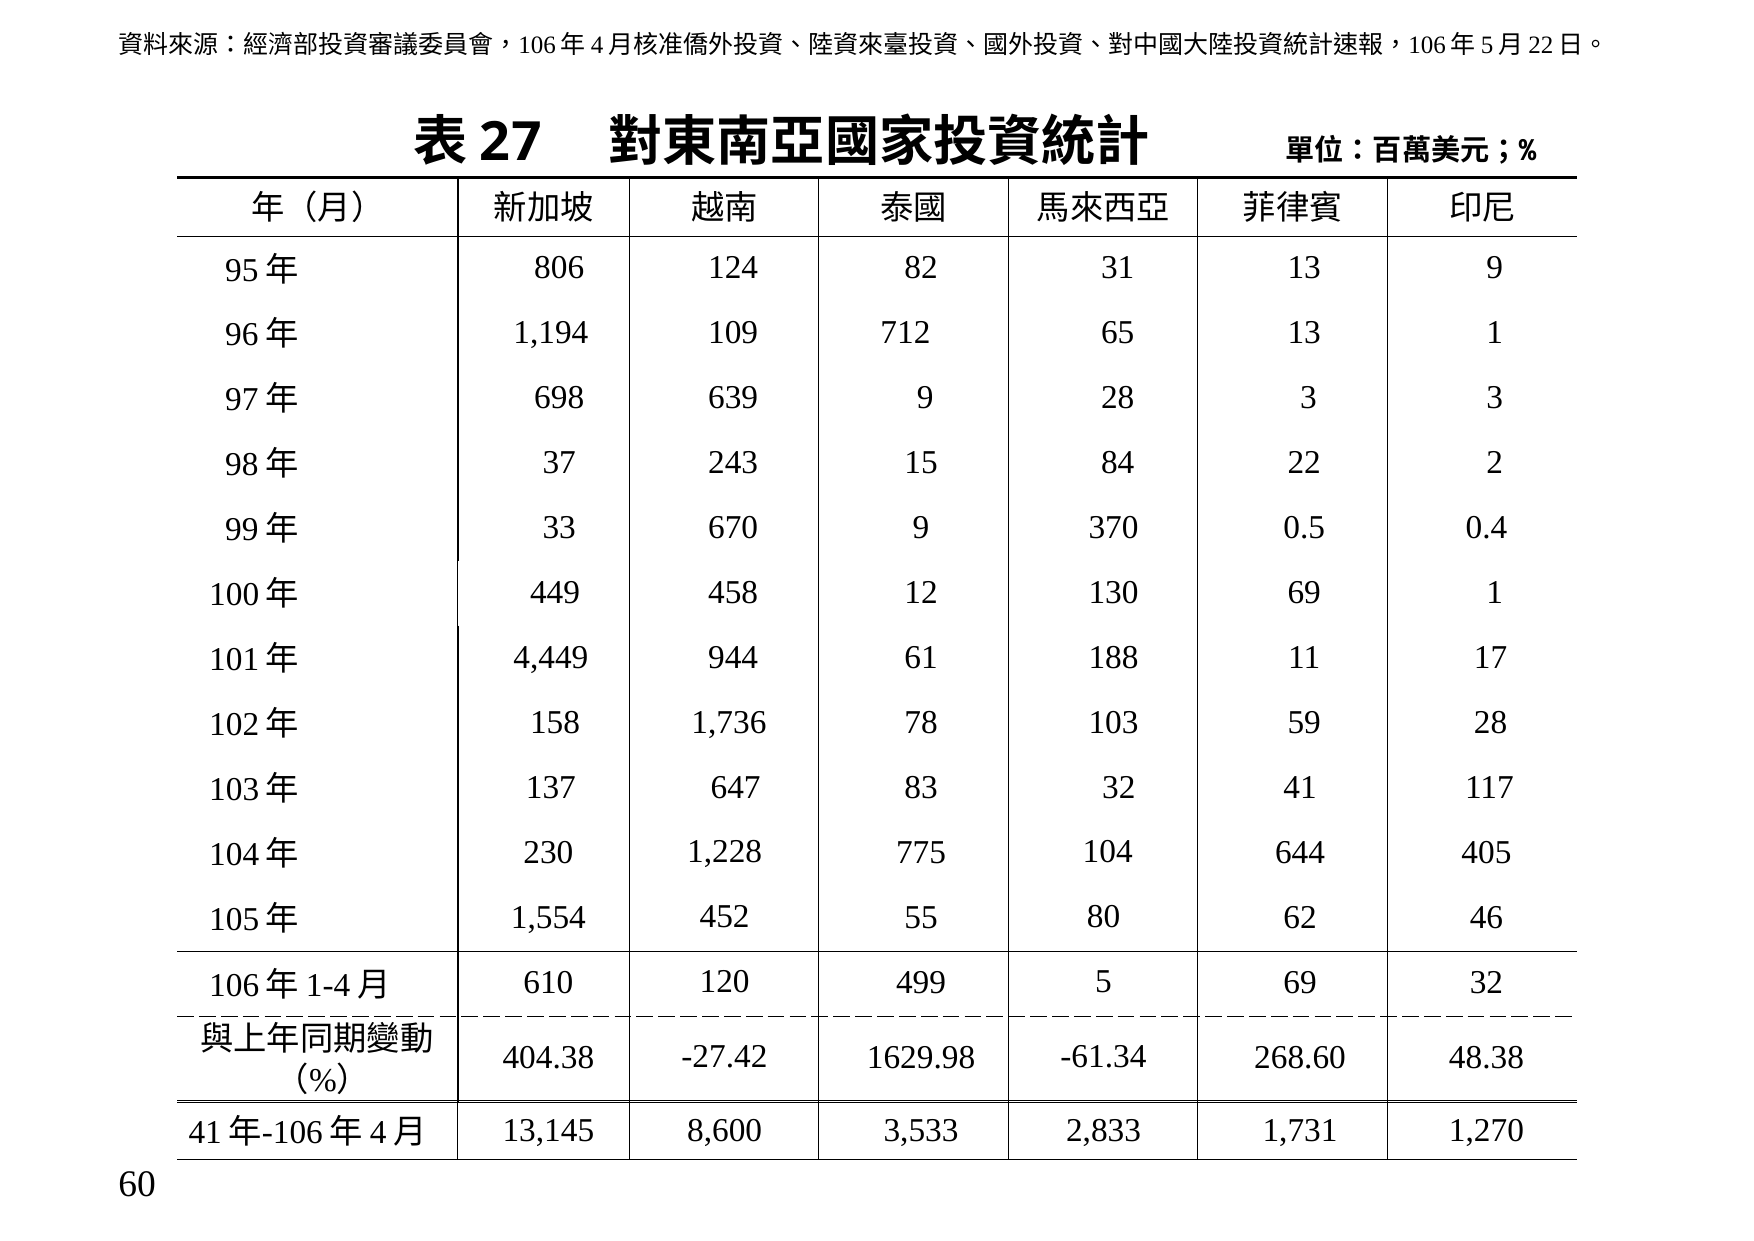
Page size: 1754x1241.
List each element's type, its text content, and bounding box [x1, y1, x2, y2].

table_cell 109 [630, 301, 818, 366]
table_cell 120 [630, 952, 818, 1016]
table_cell 41年-106年4月 [177, 1103, 457, 1159]
table_cell 158 [459, 691, 629, 756]
table_cell 499 [819, 952, 1008, 1016]
table_cell 0.5 [1198, 496, 1387, 561]
table_cell 41 [1198, 756, 1387, 821]
table_cell 130 [1009, 561, 1197, 626]
table_cell 28 [1388, 691, 1577, 756]
table_cell 22 [1198, 431, 1387, 496]
table_cell 69 [1198, 561, 1387, 626]
table_header 泰國 [819, 179, 1008, 236]
table_cell 103年 [177, 756, 457, 821]
table_cell 101年 [177, 626, 457, 691]
table_cell 370 [1009, 496, 1197, 561]
table_cell 17 [1388, 626, 1577, 691]
table_cell 32 [1009, 756, 1197, 821]
table_cell 404.38 [459, 1016, 629, 1100]
table_cell 104 [1009, 821, 1197, 886]
table_header 菲律賓 [1198, 179, 1387, 236]
table_cell 5 [1009, 952, 1197, 1016]
table_cell 13,145 [458, 1103, 629, 1159]
text 資料來源：經濟部投資審議委員會，106年4月核准僑外投資、陸資來臺投資、國外投資、對中國大陸投資統計速報，106年5月22日。 [118, 24, 1654, 60]
table_cell 3 [1388, 366, 1577, 431]
table_cell 405 [1388, 821, 1577, 886]
table_cell 1,270 [1388, 1103, 1577, 1159]
table_cell 33 [459, 496, 629, 561]
table_cell 96年 [177, 301, 457, 366]
table_cell 95年 [177, 237, 457, 301]
table_cell 2,833 [1009, 1103, 1197, 1159]
table_cell 62 [1198, 886, 1387, 951]
table_cell 32 [1388, 952, 1577, 1016]
table_cell 698 [459, 366, 629, 431]
table_cell 1629.98 [819, 1016, 1008, 1100]
table_cell 137 [459, 756, 629, 821]
table_cell 8,600 [630, 1103, 818, 1159]
table_cell -27.42 [630, 1016, 818, 1100]
table_cell 806 [459, 237, 629, 301]
table_cell 97年 [177, 366, 457, 431]
table_cell 15 [819, 431, 1008, 496]
table_cell 3 [1198, 366, 1387, 431]
table_cell 243 [630, 431, 818, 496]
table_cell 268.60 [1198, 1016, 1387, 1100]
table_cell 1,731 [1198, 1103, 1387, 1159]
table_cell 65 [1009, 301, 1197, 366]
table_cell 98年 [177, 431, 457, 496]
table_cell 1,554 [459, 886, 629, 951]
table_cell 28 [1009, 366, 1197, 431]
table_cell 61 [819, 626, 1008, 691]
table_cell 69 [1198, 952, 1387, 1016]
table_cell 458 [630, 561, 818, 626]
table_cell 0.4 [1388, 496, 1577, 561]
table_cell 與上年同期變動（%） [177, 1016, 457, 1100]
table_cell 13 [1198, 301, 1387, 366]
table_cell 105年 [177, 886, 457, 951]
table_cell 1,736 [630, 691, 818, 756]
table_cell 944 [630, 626, 818, 691]
table_cell 9 [819, 496, 1008, 561]
table_cell 639 [630, 366, 818, 431]
table_cell 84 [1009, 431, 1197, 496]
table_cell 712 [819, 301, 1008, 366]
table_cell 1,228 [630, 821, 818, 886]
table_header 年（月） [177, 179, 457, 236]
table_cell 100年 [177, 561, 457, 626]
table_header 印尼 [1388, 179, 1577, 236]
table_cell 12 [819, 561, 1008, 626]
table_cell 106年1-4月 [177, 952, 457, 1016]
table_cell 610 [459, 952, 629, 1016]
table_header 新加坡 [459, 179, 629, 236]
table_cell 48.38 [1388, 1016, 1577, 1100]
table_cell 99年 [177, 496, 457, 561]
table_cell 1 [1388, 561, 1577, 626]
table_cell 452 [630, 886, 818, 951]
table_cell 230 [459, 821, 629, 886]
table_cell 644 [1198, 821, 1387, 886]
table_cell 31 [1009, 237, 1197, 301]
table_cell 59 [1198, 691, 1387, 756]
table_cell -61.34 [1009, 1016, 1197, 1100]
table_cell 78 [819, 691, 1008, 756]
table_cell 9 [1388, 237, 1577, 301]
table_cell 3,533 [819, 1103, 1008, 1159]
table_cell 83 [819, 756, 1008, 821]
table_cell 188 [1009, 626, 1197, 691]
table_header 馬來西亞 [1009, 179, 1197, 236]
table_cell 103 [1009, 691, 1197, 756]
table_cell 4,449 [459, 626, 629, 691]
table_cell 1,194 [459, 301, 629, 366]
table_cell 1 [1388, 301, 1577, 366]
subtitle 表27 對東南亞國家投資統計 單位：百萬美元；% [118, 98, 1636, 176]
table_cell 449 [458, 561, 629, 626]
table_cell 104年 [177, 821, 457, 886]
table_header 越南 [630, 179, 818, 236]
table_cell 13 [1198, 237, 1387, 301]
table_cell 82 [819, 237, 1008, 301]
table_cell 775 [819, 821, 1008, 886]
table_cell 80 [1009, 886, 1197, 951]
table_cell 117 [1388, 756, 1577, 821]
table_cell 124 [630, 237, 818, 301]
table_cell 670 [630, 496, 818, 561]
table_cell 647 [630, 756, 818, 821]
table_cell 55 [819, 886, 1008, 951]
table_cell 46 [1388, 886, 1577, 951]
table_cell 2 [1388, 431, 1577, 496]
table_cell 102年 [177, 691, 457, 756]
table_cell 11 [1198, 626, 1387, 691]
table_cell 9 [819, 366, 1008, 431]
table_cell 37 [459, 431, 629, 496]
